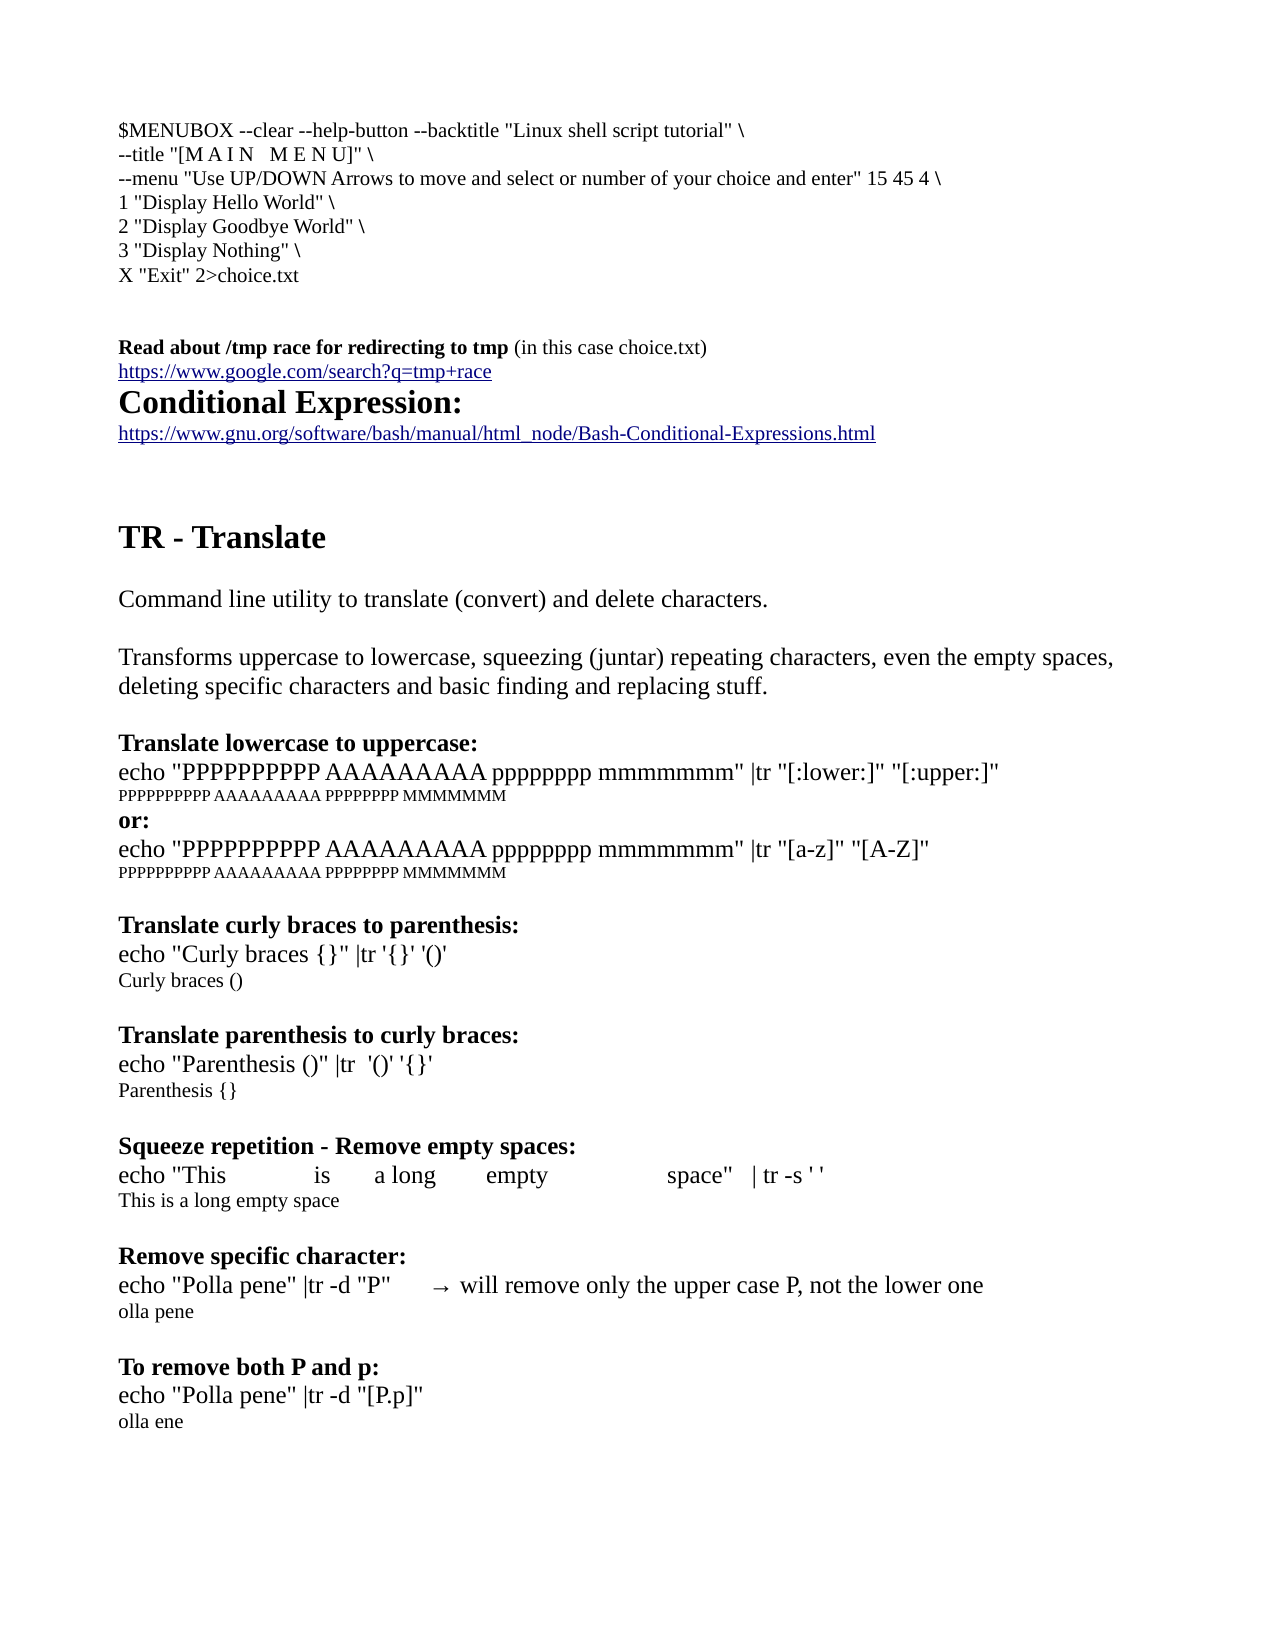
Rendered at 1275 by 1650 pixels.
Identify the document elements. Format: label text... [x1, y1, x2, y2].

text --title "[M A I N M E N U]" \ [118, 142, 1157, 166]
text https://www.gnu.org/software/bash/manual/html_node/Bash-Conditional-Expressions.html [118, 421, 1157, 445]
text Command line utility to translate (convert) and delete characters. [118, 584, 1157, 613]
text echo "Polla pene" |tr -d "[P.p]" [118, 1380, 1157, 1409]
text Remove specific character: [118, 1241, 1157, 1270]
text Read about /tmp race for redirecting to tmp (in this case choice.txt) [118, 335, 1157, 359]
text Parenthesis {} [118, 1078, 1157, 1102]
text PPPPPPPPPP AAAAAAAAA PPPPPPPP MMMMMMM [118, 786, 1157, 805]
text olla ene [118, 1409, 1157, 1433]
text --menu "Use UP/DOWN Arrows to move and select or number of your choice and enter" 15 45 4 \ [118, 166, 1157, 190]
text echo "This is a long empty space" | tr -s ' ' [118, 1160, 1157, 1188]
text Curly braces () [118, 968, 1157, 992]
text Transforms uppercase to lowercase, squeezing (juntar) repeating characters, even the empty spaces, [118, 642, 1157, 671]
text This is a long empty space [118, 1188, 1157, 1212]
text 2 "Display Goodbye World" \ [118, 214, 1157, 238]
text Conditional Expression: [118, 383, 1157, 421]
text Translate lowercase to uppercase: [118, 728, 1157, 757]
text olla pene [118, 1299, 1157, 1323]
text https://www.google.com/search?q=tmp+race [118, 359, 1157, 383]
text Squeeze repetition - Remove empty spaces: [118, 1131, 1157, 1160]
text or: [118, 805, 1157, 834]
text PPPPPPPPPP AAAAAAAAA PPPPPPPP MMMMMMM [118, 862, 1157, 882]
text 3 "Display Nothing" \ [118, 238, 1157, 262]
text echo "PPPPPPPPPP AAAAAAAAA pppppppp mmmmmmm" |tr "[a-z]" "[A-Z]" [118, 834, 1157, 862]
text echo "Polla pene" |tr -d "P" → will remove only the upper case P, not the lower one [118, 1270, 1157, 1299]
text echo "PPPPPPPPPP AAAAAAAAA pppppppp mmmmmmm" |tr "[:lower:]" "[:upper:]" [118, 757, 1157, 786]
text 1 "Display Hello World" \ [118, 190, 1157, 214]
text TR - Translate [118, 517, 1157, 556]
text Translate parenthesis to curly braces: [118, 1021, 1157, 1049]
text To remove both P and p: [118, 1352, 1157, 1380]
text echo "Parenthesis ()" |tr '()' '{}' [118, 1049, 1157, 1078]
text deleting specific characters and basic finding and replacing stuff. [118, 671, 1157, 699]
text $MENUBOX --clear --help-button --backtitle "Linux shell script tutorial" \ [118, 118, 1157, 142]
text echo "Curly braces {}" |tr '{}' '()' [118, 939, 1157, 968]
text X "Exit" 2>choice.txt [118, 262, 1157, 287]
text Translate curly braces to parenthesis: [118, 910, 1157, 939]
